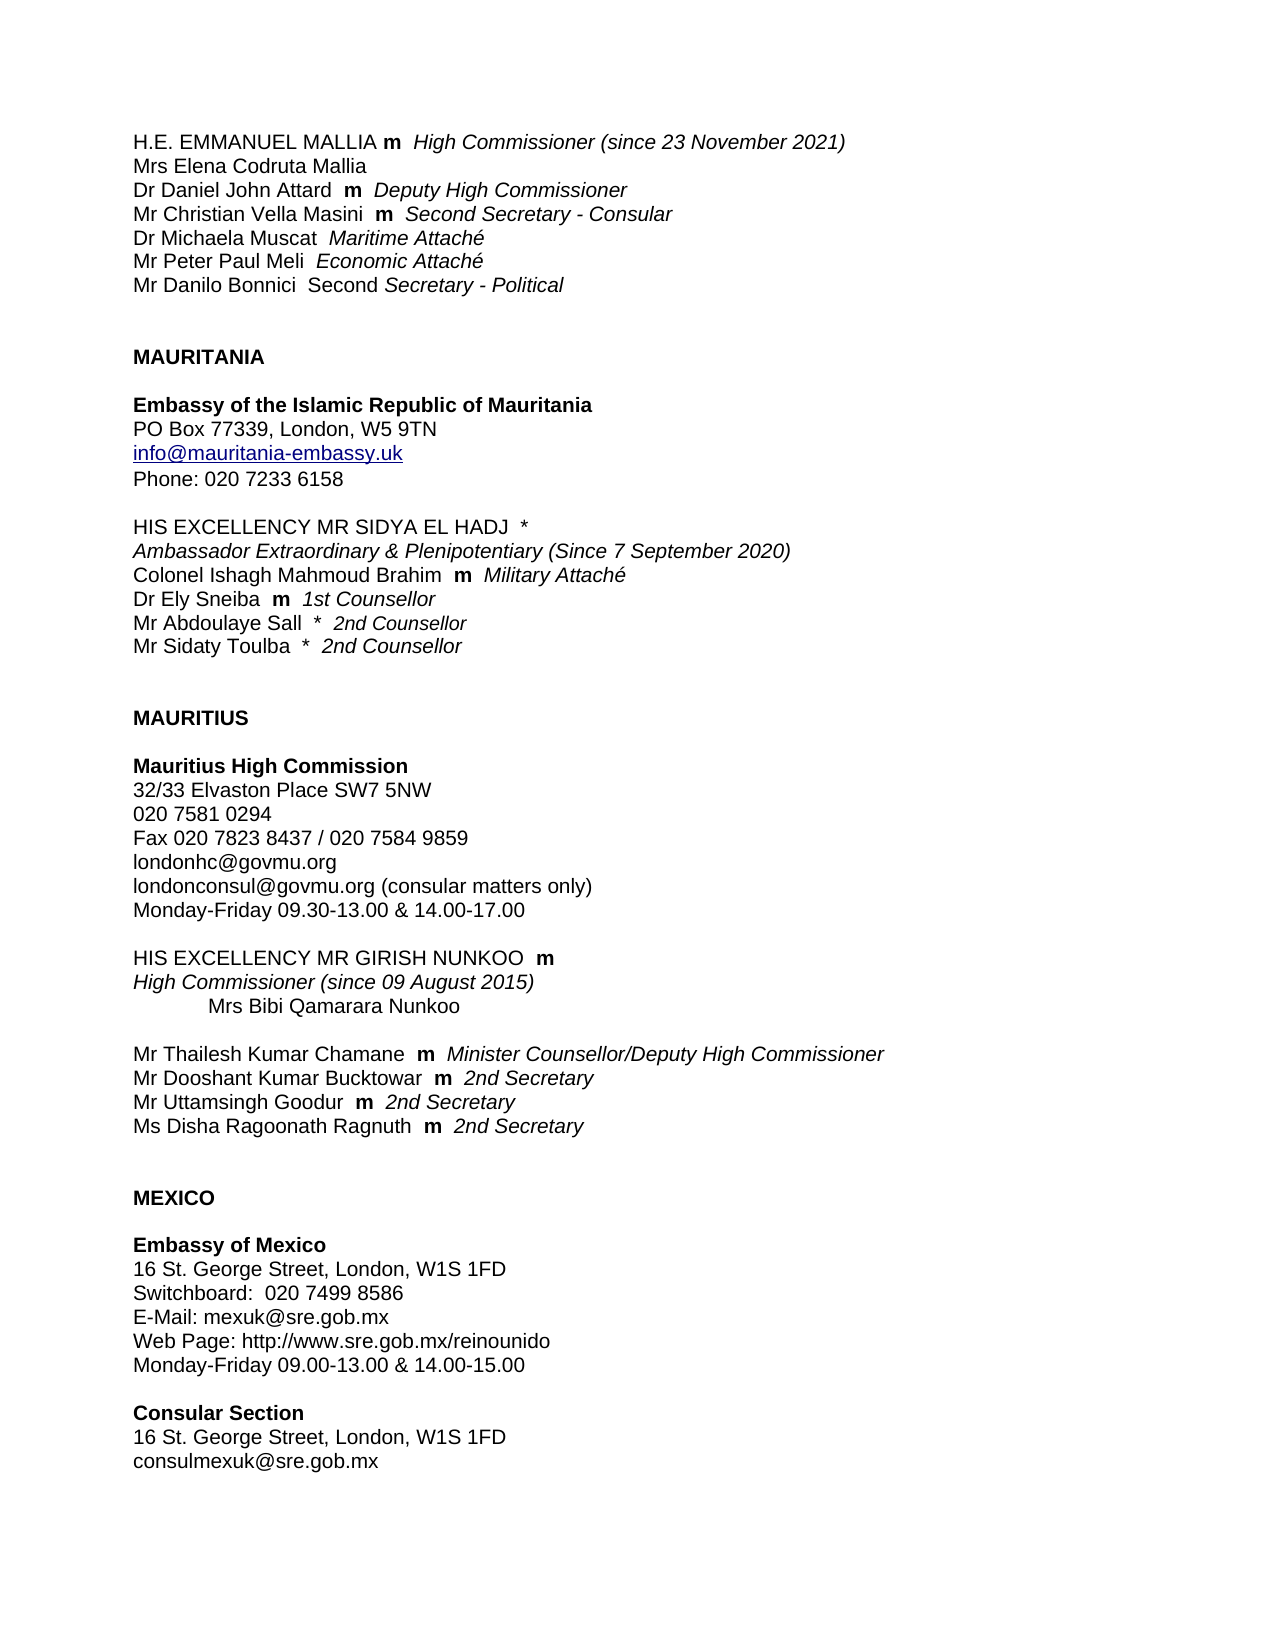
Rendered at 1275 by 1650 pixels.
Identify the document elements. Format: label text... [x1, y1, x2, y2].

text 16 St. George Street, London, W1S 1FD [133, 1257, 1181, 1281]
text Mr Sidaty Toulba * 2nd Counsellor [133, 634, 1181, 658]
text Monday-Friday 09.30-13.00 & 14.00-17.00 [133, 898, 1181, 922]
text High Commissioner (since 09 August 2015) [133, 970, 1181, 994]
text Ambassador Extraordinary & Plenipotentiary (Since 7 September 2020) [133, 538, 1181, 562]
text Dr Daniel John Attard m Deputy High Commissioner [133, 177, 1181, 201]
text Mr Thailesh Kumar Chamane m Minister Counsellor/Deputy High Commissioner [133, 1042, 1181, 1066]
text Mrs Bibi Qamarara Nunkoo [133, 994, 1181, 1018]
text Mr Uttamsingh Goodur m 2nd Secretary [133, 1089, 1181, 1113]
text Ms Disha Ragoonath Ragnuth m 2nd Secretary [133, 1113, 1181, 1137]
subtitle Consular Section [133, 1401, 1181, 1425]
text Monday-Friday 09.00-13.00 & 14.00-15.00 [133, 1353, 1181, 1377]
text PO Box 77339, London, W5 9TN [133, 417, 1181, 441]
text Mr Dooshant Kumar Bucktowar m 2nd Secretary [133, 1066, 1181, 1089]
text info@mauritania-embassy.uk [133, 441, 1181, 465]
text Dr Michaela Muscat Maritime Attaché [133, 225, 1181, 249]
text 16 St. George Street, London, W1S 1FD [133, 1425, 1181, 1449]
text MAURITANIA [133, 345, 1181, 369]
text londonhc@govmu.org [133, 850, 1181, 874]
text Embassy of Mexico [133, 1233, 1181, 1257]
text Mr Peter Paul Meli Economic Attaché [133, 249, 1181, 273]
text 32/33 Elvaston Place SW7 5NW [133, 778, 1181, 802]
text Mrs Elena Codruta Mallia [133, 153, 1181, 177]
text MEXICO [133, 1185, 1181, 1209]
text Mr Danilo Bonnici Second Secretary - Political [133, 273, 1181, 297]
text londonconsul@govmu.org (consular matters only) [133, 874, 1181, 898]
text Phone: 020 7233 6158 [133, 467, 1181, 491]
text MAURITIUS [133, 706, 1181, 730]
text Colonel Ishagh Mahmoud Brahim m Military Attaché [133, 562, 1181, 586]
text Mr Christian Vella Masini m Second Secretary - Consular [133, 201, 1181, 225]
text H.E. EMMANUEL MALLIA m High Commissioner (since 23 November 2021) [133, 129, 1181, 153]
text HIS EXCELLENCY MR GIRISH NUNKOO m [133, 946, 1181, 970]
text Web Page: http://www.sre.gob.mx/reinounido [133, 1329, 1181, 1353]
text Mr Abdoulaye Sall * 2nd Counsellor [133, 610, 1181, 634]
text 020 7581 0294 [133, 802, 1181, 826]
text Dr Ely Sneiba m 1st Counsellor [133, 586, 1181, 610]
text Fax 020 7823 8437 / 020 7584 9859 [133, 826, 1181, 850]
text consulmexuk@sre.gob.mx [133, 1449, 1181, 1473]
text Mauritius High Commission [133, 754, 1181, 778]
text Switchboard: 020 7499 8586 [133, 1281, 1181, 1305]
text HIS EXCELLENCY MR SIDYA EL HADJ * [133, 514, 1181, 538]
text Embassy of the Islamic Republic of Mauritania [133, 393, 1181, 417]
text E-Mail: mexuk@sre.gob.mx [133, 1305, 1181, 1329]
